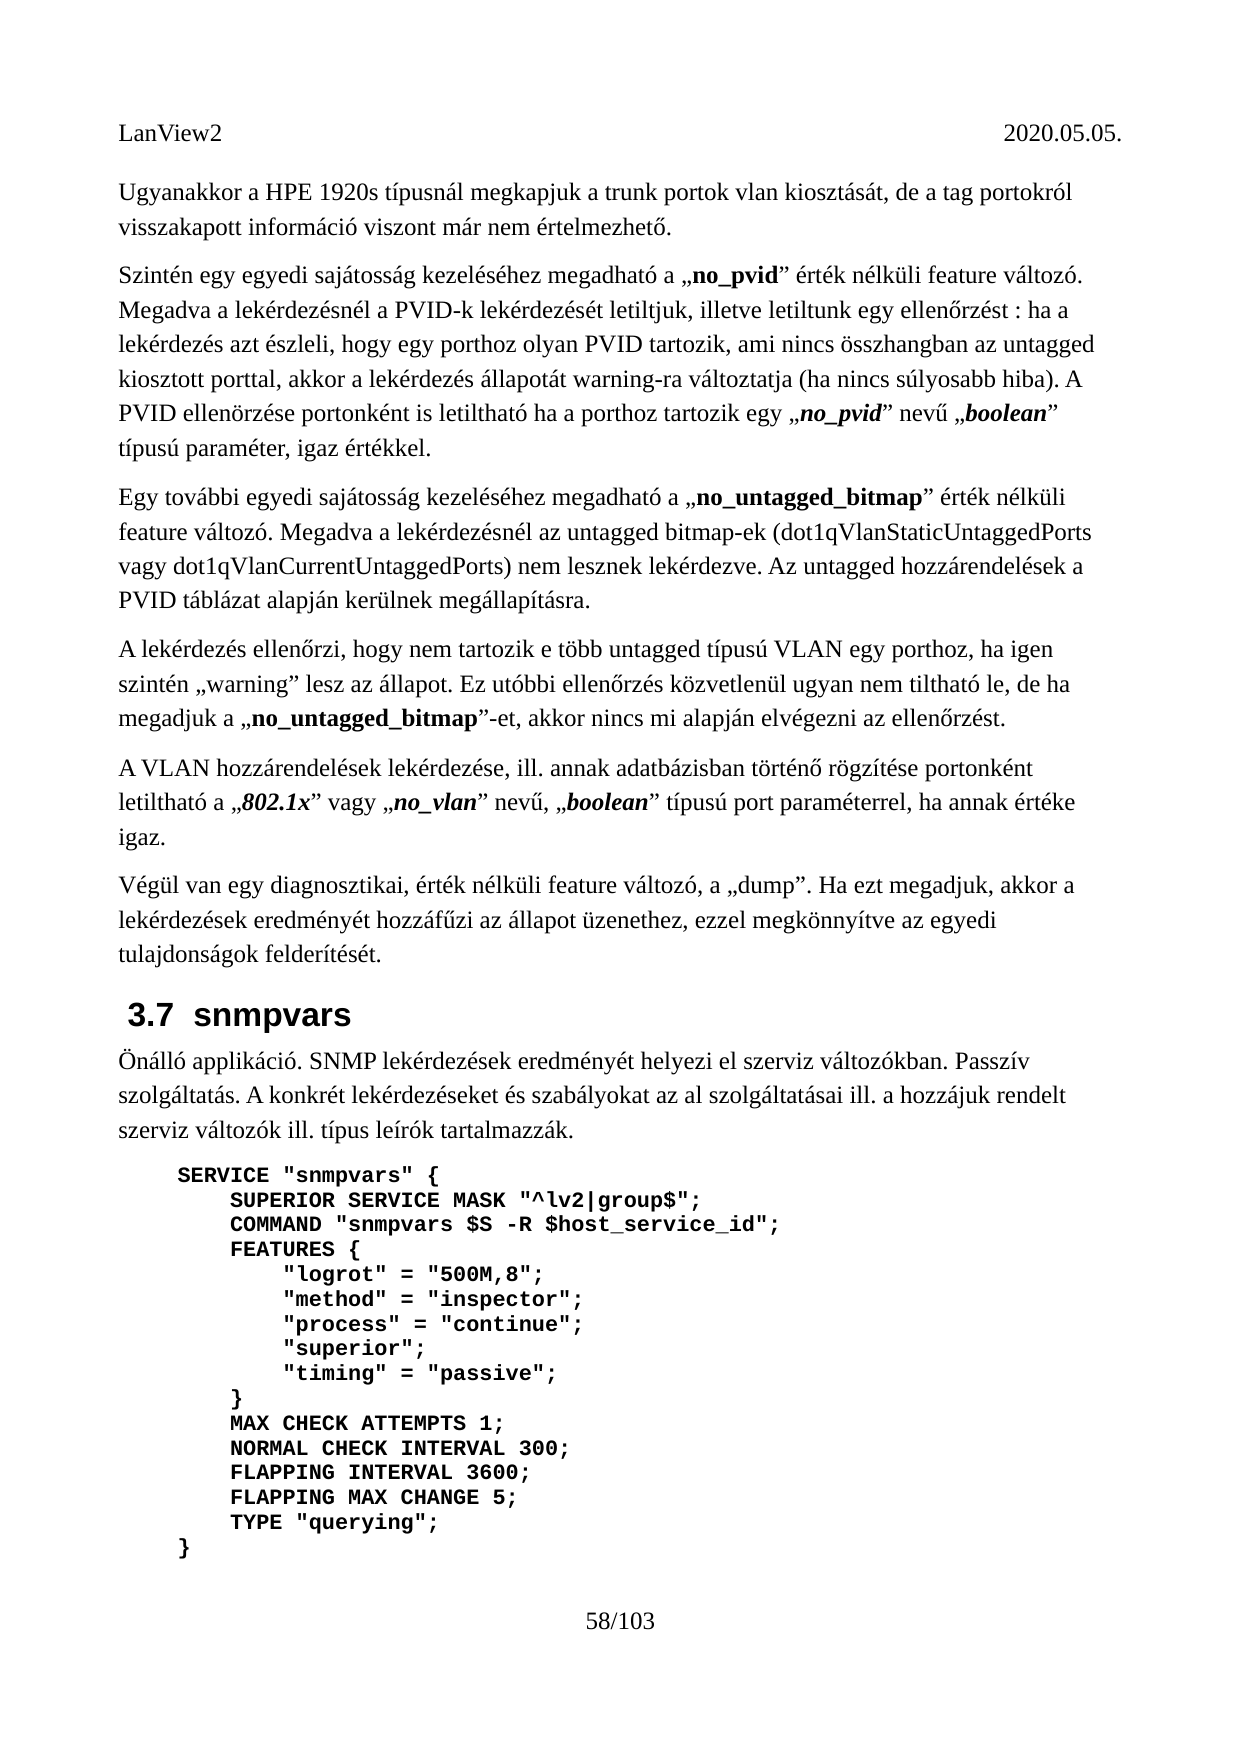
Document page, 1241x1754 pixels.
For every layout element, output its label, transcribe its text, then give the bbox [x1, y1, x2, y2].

text Egy további egyedi sajátosság kezeléséhez megadható a „no_untagged_bitmap” érték nélküli feature változó. Megadva a lekérdezésnél az untagged bitmap-ek (dot1qVlanStaticUntaggedPorts vagy dot1qVlanCurrentUntaggedPorts) nem lesznek lekérdezve. Az untagged hozzárendelések a PVID táblázat alapján kerülnek megállapításra. [118, 482, 1122, 614]
text Önálló applikáció. SNMP lekérdezések eredményét helyezi el szerviz változókban. Passzív szolgáltatás. A konkrét lekérdezéseket és szabályokat az al szolgáltatásai ill. a hozzájuk rendelt szerviz változók ill. típus leírók tartalmazzák. [118, 1046, 1122, 1144]
text A VLAN hozzárendelések lekérdezése, ill. annak adatbázisban történő rögzítése portonként letiltható a „802.1x” vagy „no_vlan” nevű, „boolean” típusú port paraméterrel, ha annak értéke igaz. [118, 753, 1122, 850]
text Szintén egy egyedi sajátosság kezeléséhez megadható a „no_pvid” érték nélküli feature változó. Megadva a lekérdezésnél a PVID-k lekérdezését letiltjuk, illetve letiltunk egy ellenőrzést : ha a lekérdezés azt észleli, hogy egy porthoz olyan PVID tartozik, ami nincs összhangban az untagged kiosztott porttal, akkor a lekérdezés állapotát warning-ra változtatja (ha nincs súlyosabb hiba). A PVID ellenörzése portonként is letiltható ha a porthoz tartozik egy „no_pvid” nevű „boolean” típusú paraméter, igaz értékkel. [118, 261, 1122, 462]
subtitle snmpvars [118, 995, 1122, 1033]
text Végül van egy diagnosztikai, érték nélküli feature változó, a „dump”. Ha ezt megadjuk, akkor a lekérdezések eredményét hozzáfűzi az állapot üzenethez, ezzel megkönnyítve az egyedi tulajdonságok felderítését. [118, 871, 1122, 968]
text A lekérdezés ellenőrzi, hogy nem tartozik e több untagged típusú VLAN egy porthoz, ha igen szintén „warning” lesz az állapot. Ez utóbbi ellenőrzés közvetlenül ugyan nem tiltható le, de ha megadjuk a „no_untagged_bitmap”-et, akkor nincs mi alapján elvégezni az ellenőrzést. [118, 634, 1122, 732]
text Ugyanakkor a HPE 1920s típusnál megkapjuk a trunk portok vlan kiosztását, de a tag portokról visszakapott információ viszont már nem értelmezhető. [118, 177, 1122, 240]
text SERVICE "snmpvars" { SUPERIOR SERVICE MASK "^lv2|group$"; COMMAND "snmpvars $S -R $host_service_id"; FEATURES { "logrot" = "500M,8"; "method" = "inspector"; "process" = "continue"; "superior"; "timing" = "passive"; } MAX CHECK ATTEMPTS 1; NORMAL CHECK INTERVAL 300; FLAPPING INTERVAL 3600; FLAPPING MAX CHANGE 5; TYPE "querying"; } [177, 1164, 1122, 1561]
